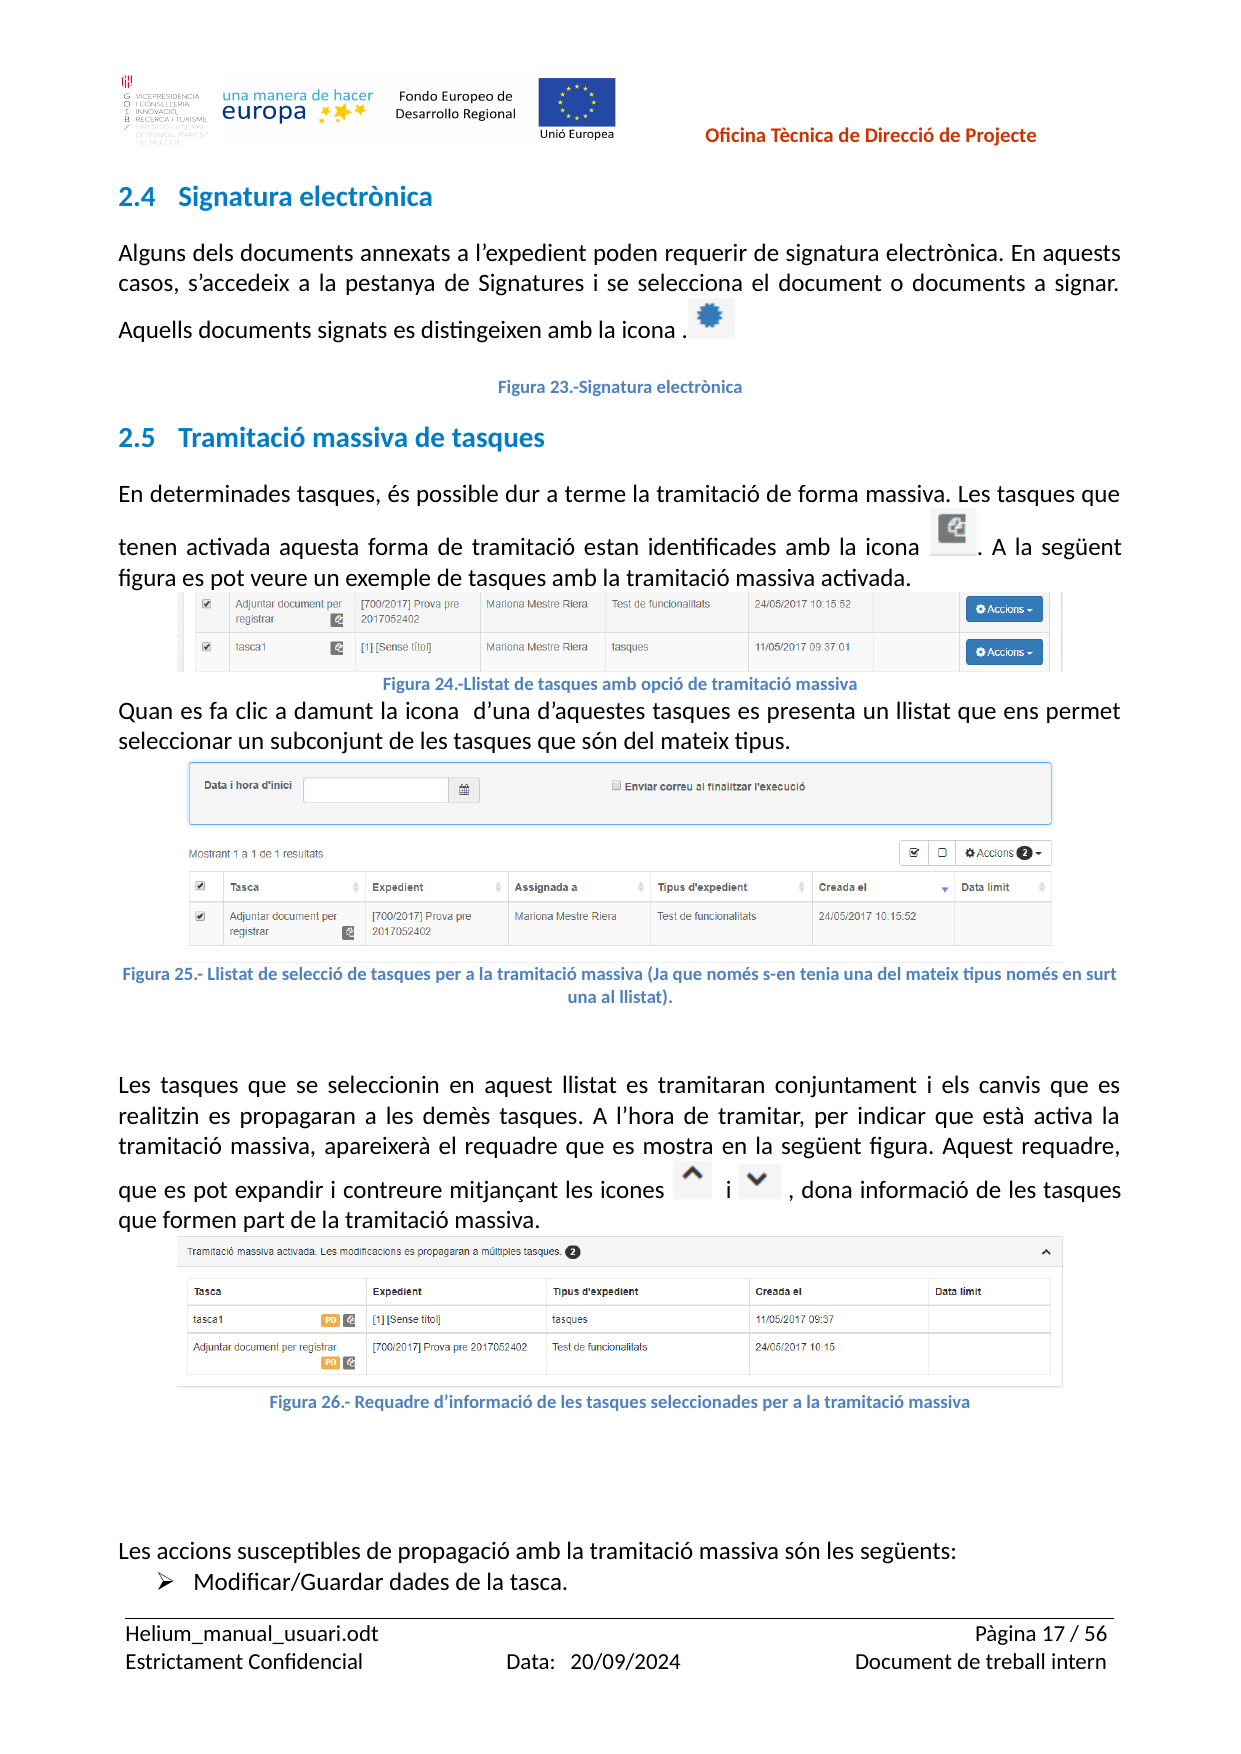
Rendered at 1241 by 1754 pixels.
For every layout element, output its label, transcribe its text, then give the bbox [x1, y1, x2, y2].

text Figura 24.-Llistat de tasques amb opció de tramitació massiva [118, 672, 1122, 695]
text Les accions susceptibles de propagació amb la tramitació massiva són les següents: [118, 1535, 1122, 1566]
picture [929, 508, 977, 556]
picture [177, 592, 1063, 672]
text Figura 25.- Llistat de selecció de tasques per a la tramitació massiva (Ja que només s-en tenia una del mateix tipus només en surt una al llistat). [118, 962, 1122, 1008]
picture [118, 73, 213, 147]
picture [177, 1235, 1063, 1391]
picture [672, 1161, 712, 1199]
picture [177, 755, 1063, 963]
text En determinades tasques, és possible dur a terme la tramitació de forma massiva. Les tasques que tenen activada aquesta forma de tramitació estan identificades amb la icona . A la següent figura es pot veure un exemple de tasques amb la tramitació massiva activada. [118, 478, 1122, 592]
text Figura 23.-Signatura electrònica [118, 375, 1122, 398]
text Les tasques que se seleccionin en aquest llistat es tramitaran conjuntament i els canvis que es realitzin es propagaran a les demès tasques. A l’hora de tramitar, per indicar que està activa la tramitació massiva, apareixerà el requadre que es mostra en la següent figura. Aquest requadre, que es pot expandir i contreure mitjançant les icones i , dona informació de les tasques que formen part de la tramitació massiva. [118, 1069, 1122, 1235]
picture [688, 298, 735, 339]
subtitle Tramitació massiva de tasques [118, 419, 1122, 454]
text Quan es fa clic a damunt la icona d’una d’aquestes tasques es presenta un llistat que ens permet seleccionar un subconjunt de les tasques que són del mateix tipus. [118, 695, 1122, 756]
subtitle Signatura electrònica [118, 178, 1122, 213]
text Figura 26.- Requadre d’informació de les tasques seleccionades per a la tramitació massiva [118, 1390, 1122, 1413]
picture [219, 73, 621, 147]
picture [738, 1164, 781, 1199]
text Alguns dels documents annexats a l’expedient poden requerir de signatura electrònica. En aquests casos, s’accedeix a la pestanya de Signatures i se selecciona el document o documents a signar. Aquells documents signats es distingeixen amb la icona . [118, 237, 1122, 345]
list Modificar/Guardar dades de la tasca. [156, 1566, 1122, 1596]
